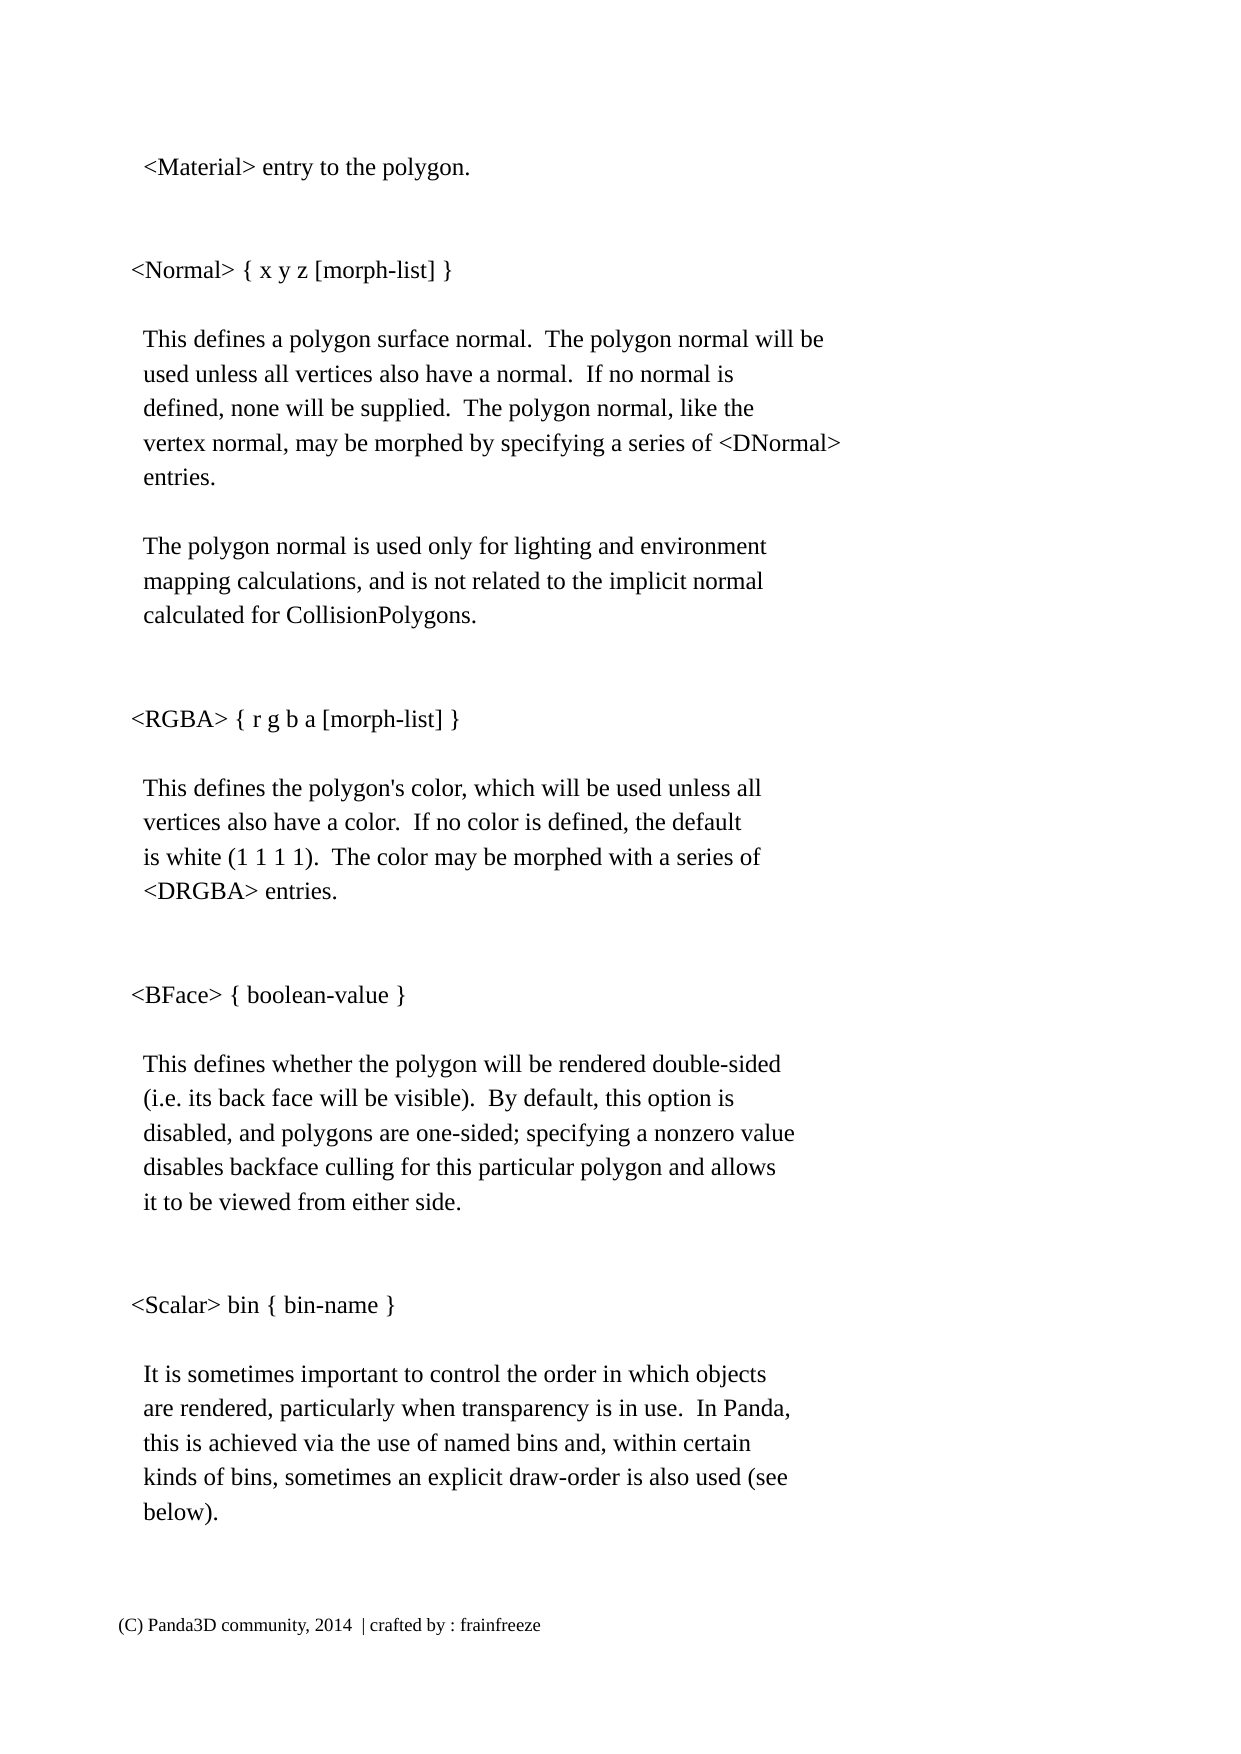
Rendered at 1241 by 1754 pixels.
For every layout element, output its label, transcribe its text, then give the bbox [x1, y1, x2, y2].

text below). [118, 1497, 1122, 1526]
text disables backface culling for this particular polygon and allows [118, 1152, 1122, 1181]
text The polygon normal is used only for lighting and environment [118, 531, 1122, 560]
text <DRGBA> entries. [118, 876, 1122, 905]
text kinds of bins, sometimes an explicit draw-order is also used (see [118, 1462, 1122, 1491]
text This defines whether the polygon will be rendered double-sided [118, 1049, 1122, 1077]
text <Scalar> bin { bin-name } [118, 1290, 1122, 1319]
text It is sometimes important to control the order in which objects [118, 1359, 1122, 1388]
text are rendered, particularly when transparency is in use. In Panda, [118, 1393, 1122, 1422]
text used unless all vertices also have a normal. If no normal is [118, 359, 1122, 388]
text entries. [118, 462, 1122, 491]
text <Normal> { x y z [morph-list] } [118, 256, 1122, 284]
text vertex normal, may be morphed by specifying a series of <DNormal> [118, 428, 1122, 457]
text defined, none will be supplied. The polygon normal, like the [118, 393, 1122, 422]
text <Material> entry to the polygon. [118, 152, 1122, 181]
text disabled, and polygons are one-sided; specifying a nonzero value [118, 1118, 1122, 1146]
text vertices also have a color. If no color is defined, the default [118, 807, 1122, 836]
text (i.e. its back face will be visible). By default, this option is [118, 1083, 1122, 1112]
text <RGBA> { r g b a [morph-list] } [118, 704, 1122, 733]
text This defines the polygon's color, which will be used unless all [118, 773, 1122, 802]
text This defines a polygon surface normal. The polygon normal will be [118, 324, 1122, 353]
text it to be viewed from either side. [118, 1187, 1122, 1215]
text <BFace> { boolean-value } [118, 980, 1122, 1008]
text mapping calculations, and is not related to the implicit normal [118, 566, 1122, 595]
text is white (1 1 1 1). The color may be morphed with a series of [118, 842, 1122, 871]
text calculated for CollisionPolygons. [118, 600, 1122, 629]
text this is achieved via the use of named bins and, within certain [118, 1428, 1122, 1457]
